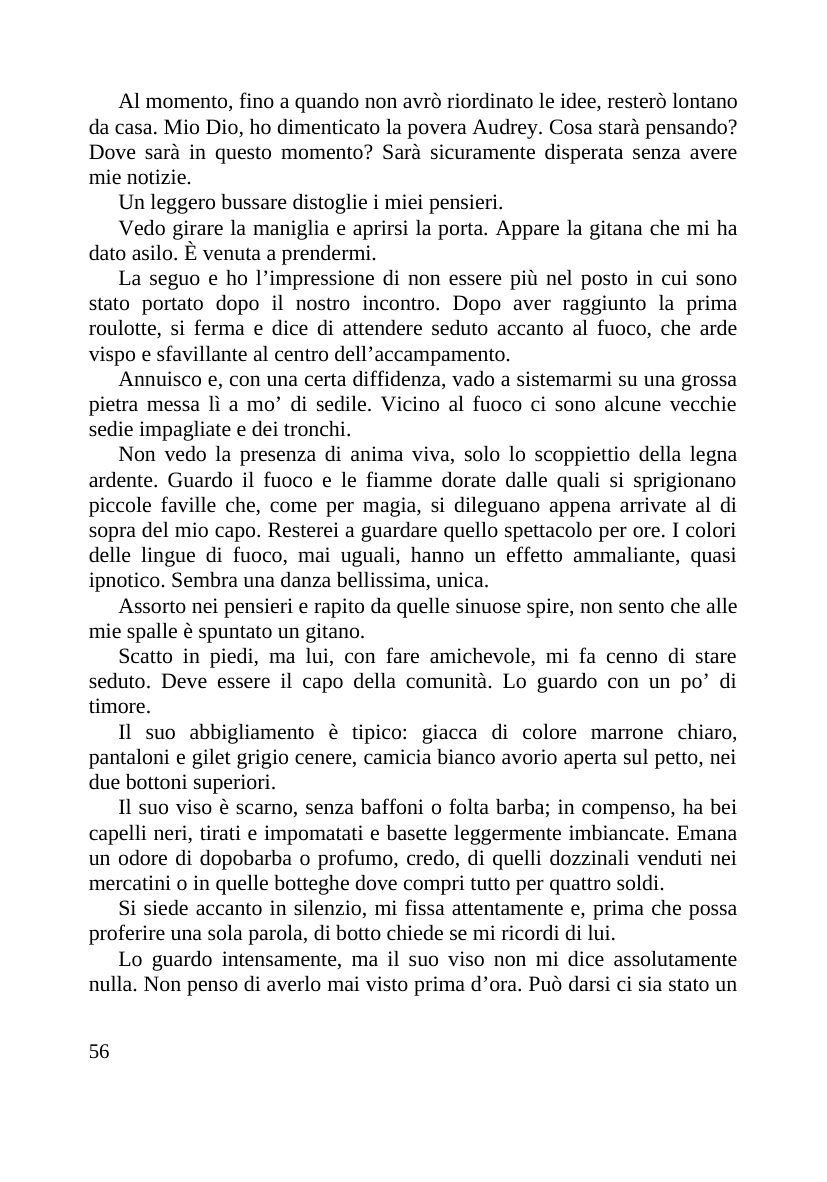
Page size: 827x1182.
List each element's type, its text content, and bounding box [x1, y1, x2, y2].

text Il suo abbigliamento è tipico: giacca di colore marrone chiaro, pantaloni e gilet grigio cenere, camicia bianco avorio aperta sul petto, nei due bottoni superiori. [88, 719, 738, 794]
text Assorto nei pensieri e rapito da quelle sinuose spire, non sento che alle mie spalle è spuntato un gitano. [88, 593, 738, 643]
text La seguo e ho l’impressione di non essere più nel posto in cui sono stato portato dopo il nostro incontro. Dopo aver raggiunto la prima roulotte, si ferma e dice di attendere seduto accanto al fuoco, che arde vispo e sfavillante al centro dell’accampamento. [88, 265, 738, 366]
text Al momento, fino a quando non avrò riordinato le idee, resterò lontano da casa. Mio Dio, ho dimenticato la povera Audrey. Cosa starà pensando? Dove sarà in questo momento? Sarà sicuramente disperata senza avere mie notizie. [88, 88, 738, 189]
text Il suo viso è scarno, senza baffoni o folta barba; in compenso, ha bei capelli neri, tirati e impomatati e basette leggermente imbiancate. Emana un odore di dopobarba o profumo, credo, di quelli dozzinali venduti nei mercatini o in quelle botteghe dove compri tutto per quattro soldi. [88, 794, 738, 895]
text Non vedo la presenza di anima viva, solo lo scoppiettio della legna ardente. Guardo il fuoco e le fiamme dorate dalle quali si sprigionano piccole faville che, come per magia, si dileguano appena arrivate al di sopra del mio capo. Resterei a guardare quello spettacolo per ore. I colori delle lingue di fuoco, mai uguali, hanno un effetto ammaliante, quasi ipnotico. Sembra una danza bellissima, unica. [88, 441, 738, 593]
text Si siede accanto in silenzio, mi fissa attentamente e, prima che possa proferire una sola parola, di botto chiede se mi ricordi di lui. [88, 895, 738, 946]
text Scatto in piedi, ma lui, con fare amichevole, mi fa cenno di stare seduto. Deve essere il capo della comunità. Lo guardo con un po’ di timore. [88, 643, 738, 719]
text Un leggero bussare distoglie i miei pensieri. [88, 189, 738, 214]
text Lo guardo intensamente, ma il suo viso non mi dice assolutamente nulla. Non penso di averlo mai visto prima d’ora. Può darsi ci sia stato un [88, 946, 738, 996]
text Annuisco e, con una certa diffidenza, vado a sistemarmi su una grossa pietra messa lì a mo’ di sedile. Vicino al fuoco ci sono alcune vecchie sedie impagliate e dei tronchi. [88, 366, 738, 441]
text Vedo girare la maniglia e aprirsi la porta. Appare la gitana che mi ha dato asilo. È venuta a prendermi. [88, 214, 738, 265]
